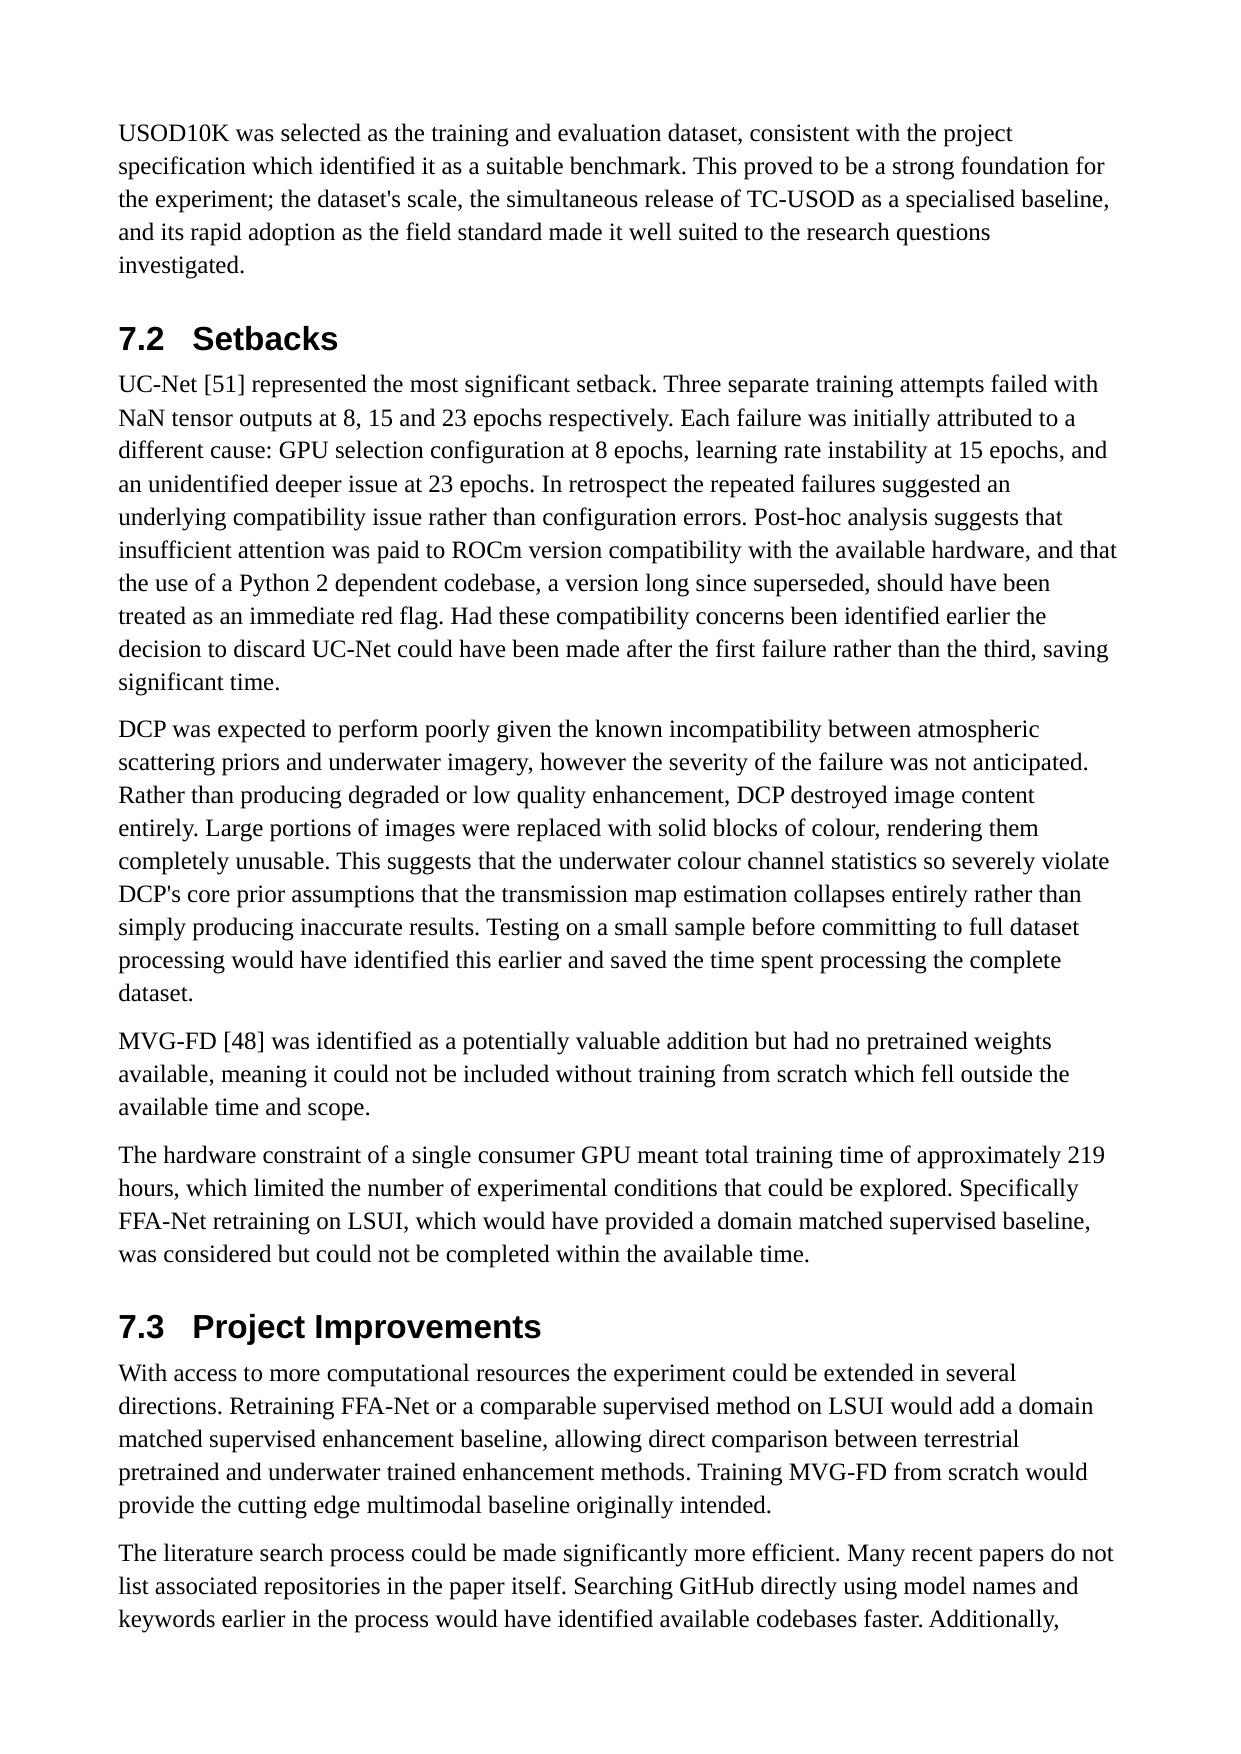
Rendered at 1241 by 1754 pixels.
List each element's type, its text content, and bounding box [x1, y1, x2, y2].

text USOD10K was selected as the training and evaluation dataset, consistent with the project specification which identified it as a suitable benchmark. This proved to be a strong foundation for the experiment; the dataset's scale, the simultaneous release of TC-USOD as a specialised baseline, and its rapid adoption as the field standard made it well suited to the research questions investigated. [118, 118, 1122, 279]
text MVG-FD [48] was identified as a potentially valuable addition but had no pretrained weights available, meaning it could not be included without training from scratch which fell outside the available time and scope. [118, 1026, 1122, 1121]
text The hardware constraint of a single consumer GPU meant total training time of approximately 219 hours, which limited the number of experimental conditions that could be explored. Specifically FFA-Net retraining on LSUI, which would have provided a domain matched supervised baseline, was considered but could not be completed within the available time. [118, 1140, 1122, 1268]
text With access to more computational resources the experiment could be extended in several directions. Retraining FFA-Net or a comparable supervised method on LSUI would add a domain matched supervised enhancement baseline, allowing direct comparison between terrestrial pretrained and underwater trained enhancement methods. Training MVG-FD from scratch would provide the cutting edge multimodal baseline originally intended. [118, 1358, 1122, 1519]
text UC-Net [51] represented the most significant setback. Three separate training attempts failed with NaN tensor outputs at 8, 15 and 23 epochs respectively. Each failure was initially attributed to a different cause: GPU selection configuration at 8 epochs, learning rate instability at 15 epochs, and an unidentified deeper issue at 23 epochs. In retrospect the repeated failures suggested an underlying compatibility issue rather than configuration errors. Post-hoc analysis suggests that insufficient attention was paid to ROCm version compatibility with the available hardware, and that the use of a Python 2 dependent codebase, a version long since superseded, should have been treated as an immediate red flag. Had these compatibility concerns been identified earlier the decision to discard UC-Net could have been made after the first failure rather than the third, saving significant time. [118, 369, 1122, 696]
subtitle Setbacks [118, 319, 1122, 357]
text DCP was expected to perform poorly given the known incompatibility between atmospheric scattering priors and underwater imagery, however the severity of the failure was not anticipated. Rather than producing degraded or low quality enhancement, DCP destroyed image content entirely. Large portions of images were replaced with solid blocks of colour, rendering them completely unusable. This suggests that the underwater colour channel statistics so severely violate DCP's core prior assumptions that the transmission map estimation collapses entirely rather than simply producing inaccurate results. Testing on a small sample before committing to full dataset processing would have identified this earlier and saved the time spent processing the complete dataset. [118, 714, 1122, 1007]
subtitle Project Improvements [118, 1307, 1122, 1346]
text The literature search process could be made significantly more efficient. Many recent papers do not list associated repositories in the paper itself. Searching GitHub directly using model names and keywords earlier in the process would have identified available codebases faster. Additionally, [118, 1538, 1122, 1633]
